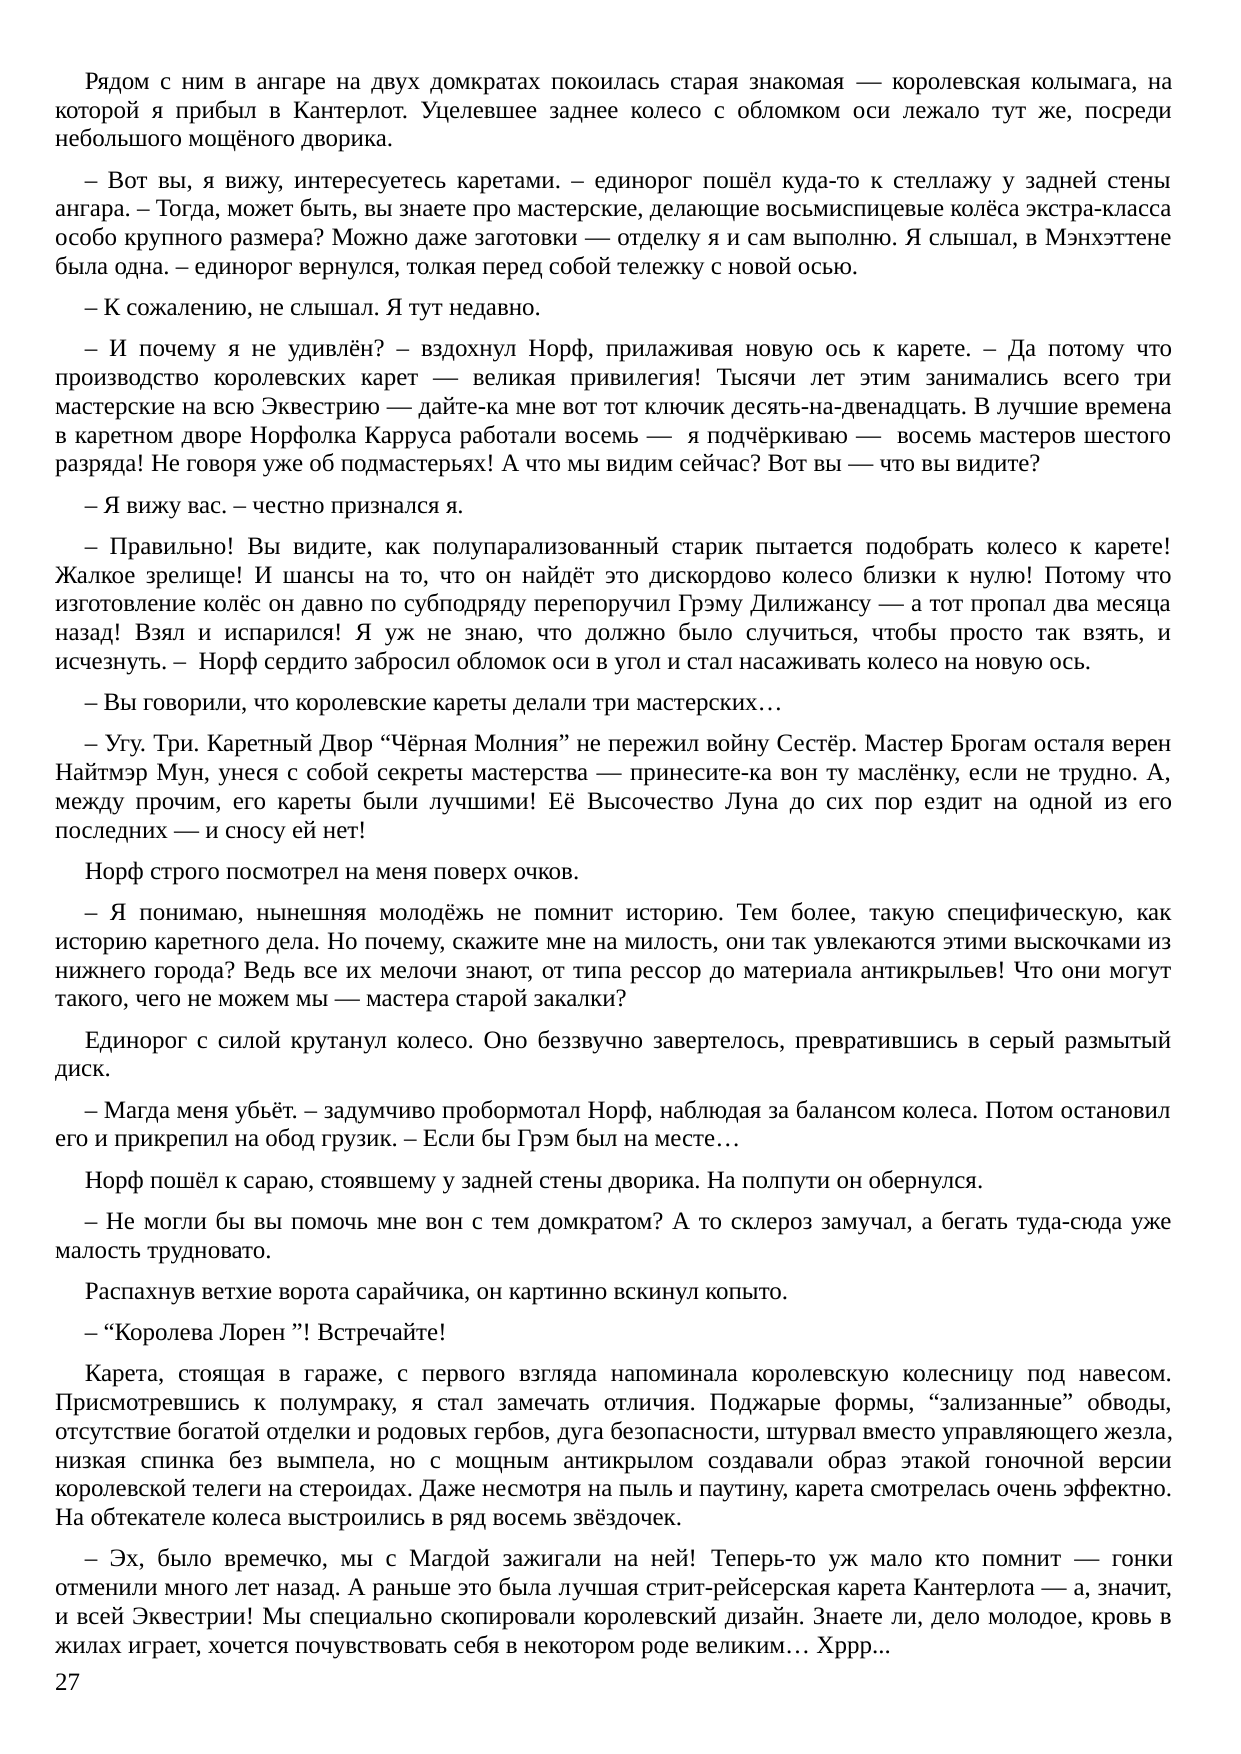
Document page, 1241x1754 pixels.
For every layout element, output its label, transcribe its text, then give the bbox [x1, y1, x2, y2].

text – Я понимаю, нынешняя молодёжь не помнит историю. Тем более, такую специфическую, как историю каретного дела. Но почему, скажите мне на милость, они так увлекаются этими выскочками из нижнего города? Ведь все их мелочи знают, от типа рессор до материала антикрыльев! Что они могут такого, чего не можем мы — мастера старой закалки? [55, 897, 1173, 1012]
text Рядом с ним в ангаре на двух домкратах покоилась старая знакомая — королевская колымага, на которой я прибыл в Кантерлот. Уцелевшее заднее колесо с обломком оси лежало тут же, посреди небольшого мощёного дворика. [55, 66, 1173, 152]
text Норф строго посмотрел на меня поверх очков. [55, 856, 1173, 885]
text – Правильно! Вы видите, как полупарализованный старик пытается подобрать колесо к карете! Жалкое зрелище! И шансы на то, что он найдёт это дискордово колесо близки к нулю! Потому что изготовление колёс он давно по субподряду перепоручил Грэму Дилижансу — а тот пропал два месяца назад! Взял и испарился! Я уж не знаю, что должно было случиться, чтобы просто так взять, и исчезнуть. – Норф сердито забросил обломок оси в угол и стал насаживать колесо на новую ось. [55, 531, 1173, 675]
text Распахнув ветхие ворота сарайчика, он картинно вскинул копыто. [55, 1276, 1173, 1305]
text – Вы говорили, что королевские кареты делали три мастерских… [55, 687, 1173, 716]
text Карета, стоящая в гараже, с первого взгляда напоминала королевскую колесницу под навесом. Присмотревшись к полумраку, я стал замечать отличия. Поджарые формы, “зализанные” обводы, отсутствие богатой отделки и родовых гербов, дуга безопасности, штурвал вместо управляющего жезла, низкая спинка без вымпела, но с мощным антикрылом создавали образ этакой гоночной версии королевской телеги на стероидах. Даже несмотря на пыль и паутину, карета смотрелась очень эффектно. На обтекателе колеса выстроились в ряд восемь звёздочек. [55, 1358, 1173, 1531]
text – К сожалению, не слышал. Я тут недавно. [55, 292, 1173, 321]
text – “Королева Лорен ”! Встречайте! [55, 1317, 1173, 1346]
text – Магда меня убьёт. – задумчиво пробормотал Норф, наблюдая за балансом колеса. Потом остановил его и прикрепил на обод грузик. – Если бы Грэм был на месте… [55, 1095, 1173, 1152]
text – И почему я не удивлён? – вздохнул Норф, прилаживая новую ось к карете. – Да потому что производство королевских карет — великая привилегия! Тысячи лет этим занимались всего три мастерские на всю Эквестрию — дайте-ка мне вот тот ключик десять-на-двенадцать. В лучшие времена в каретном дворе Норфолка Карруса работали восемь — я подчёркиваю — восемь мастеров шестого разряда! Не говоря уже об подмастерьях! А что мы видим сейчас? Вот вы — что вы видите? [55, 333, 1173, 477]
text – Я вижу вас. – честно признался я. [55, 490, 1173, 518]
text – Не могли бы вы помочь мне вон с тем домкратом? А то склероз замучал, а бегать туда-сюда уже малость трудновато. [55, 1206, 1173, 1263]
text – Вот вы, я вижу, интересуетесь каретами. – единорог пошёл куда-то к стеллажу у задней стены ангара. – Тогда, может быть, вы знаете про мастерские, делающие восьмиспицевые колёса экстра-класса особо крупного размера? Можно даже заготовки — отделку я и сам выполню. Я слышал, в Мэнхэттене была одна. – единорог вернулся, толкая перед собой тележку с новой осью. [55, 165, 1173, 280]
text Единорог с силой крутанул колесо. Оно беззвучно завертелось, превратившись в серый размытый диск. [55, 1025, 1173, 1082]
text – Эх, было времечко, мы с Магдой зажигали на ней! Теперь-то уж мало кто помнит — гонки отменили много лет назад. А раньше это была лучшая стрит-рейсерская карета Кантерлота — а, значит, и всей Эквестрии! Мы специально скопировали королевский дизайн. Знаете ли, дело молодое, кровь в жилах играет, хочется почувствовать себя в некотором роде великим… Хррр... [55, 1543, 1173, 1658]
text – Угу. Три. Каретный Двор “Чёрная Молния” не пережил войну Сестёр. Мастер Брогам осталя верен Найтмэр Мун, унеся с собой секреты мастерства — принесите-ка вон ту маслёнку, если не трудно. А, между прочим, его кареты были лучшими! Её Высочество Луна до сих пор ездит на одной из его последних — и сносу ей нет! [55, 728, 1173, 843]
text Норф пошёл к сараю, стоявшему у задней стены дворика. На полпути он обернулся. [55, 1165, 1173, 1193]
